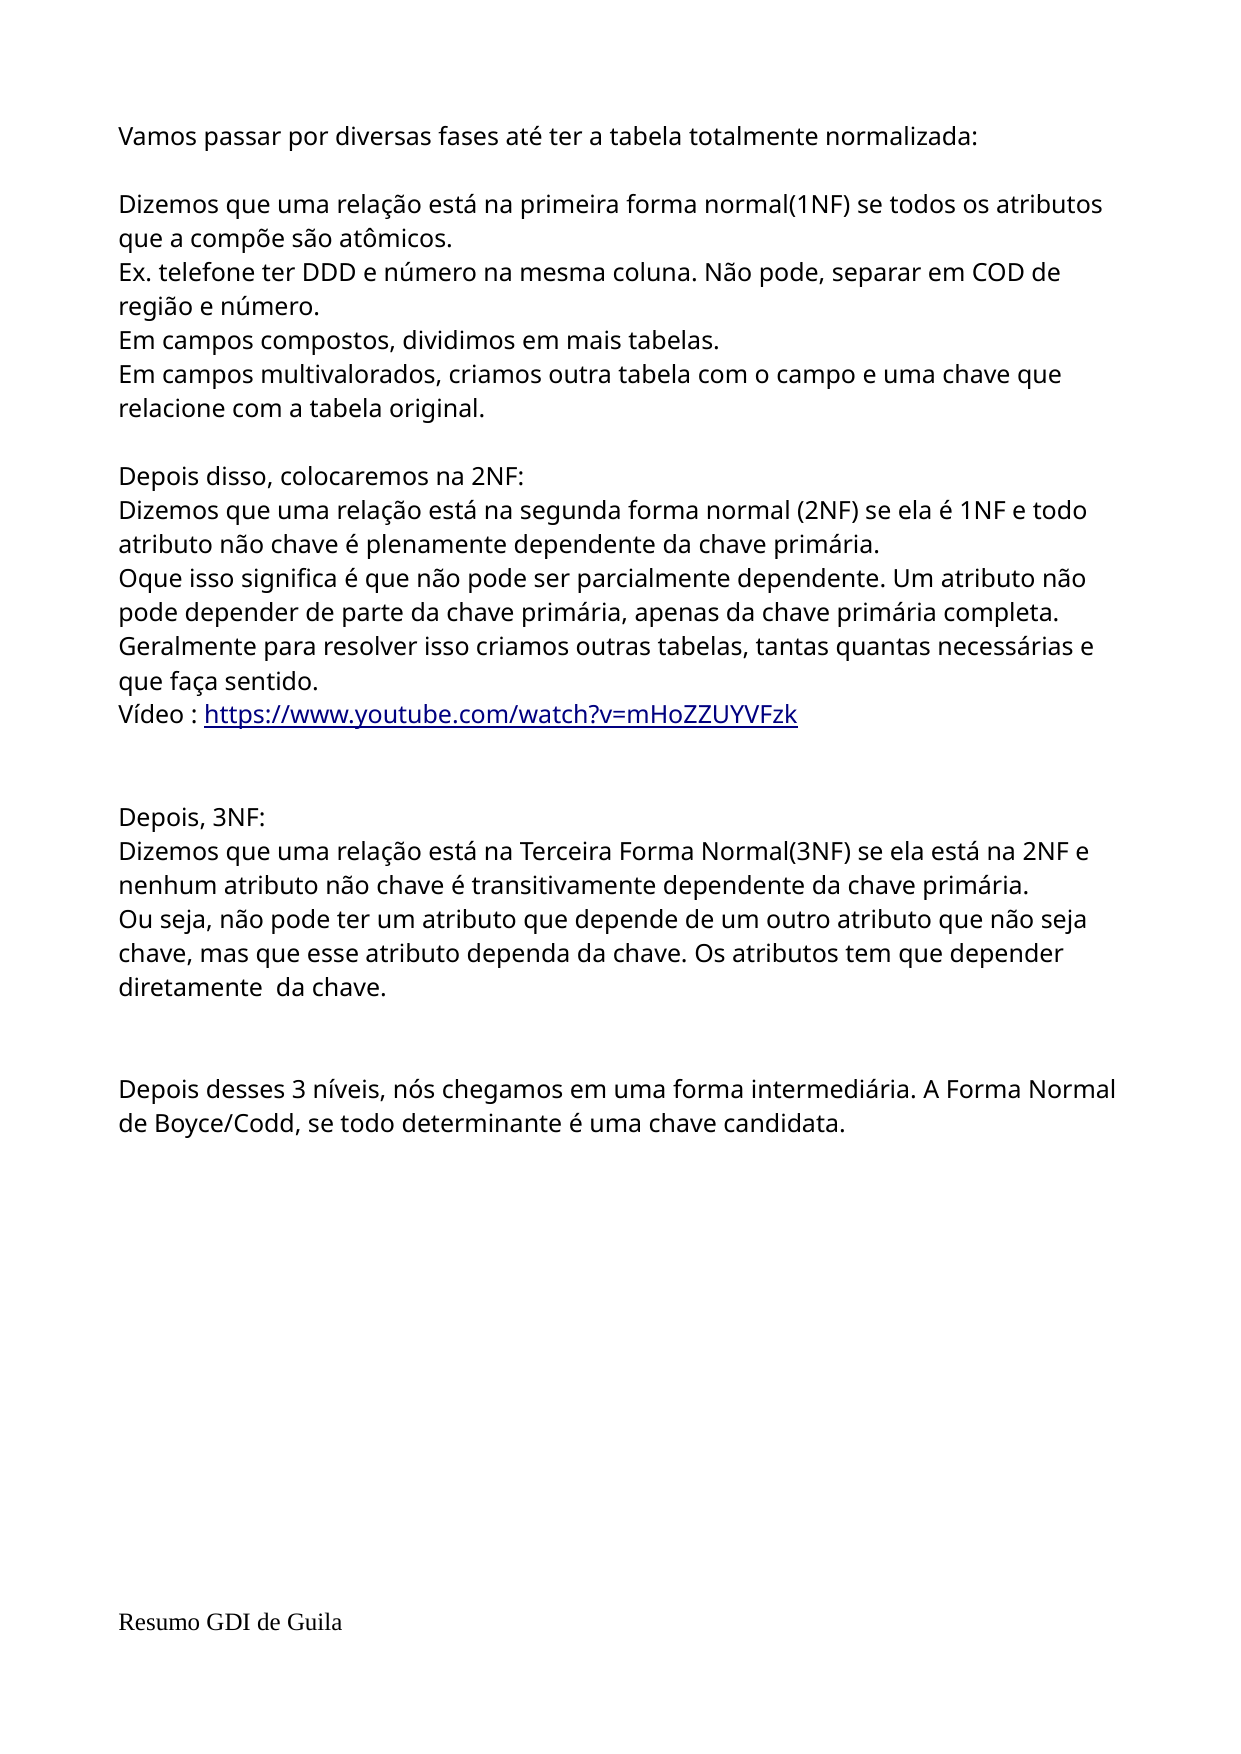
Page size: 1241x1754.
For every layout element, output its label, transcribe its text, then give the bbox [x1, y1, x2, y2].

text Vamos passar por diversas fases até ter a tabela totalmente normalizada: [118, 118, 1122, 152]
text Em campos compostos, dividimos em mais tabelas. [118, 322, 1122, 357]
text Oque isso significa é que não pode ser parcialmente dependente. Um atributo não pode depender de parte da chave primária, apenas da chave primária completa. [118, 561, 1122, 629]
text Vídeo : https://www.youtube.com/watch?v=mHoZZUYVFzk [118, 697, 1122, 731]
text Depois, 3NF: [118, 799, 1122, 833]
text Dizemos que uma relação está na Terceira Forma Normal(3NF) se ela está na 2NF e nenhum atributo não chave é transitivamente dependente da chave primária. [118, 833, 1122, 902]
text Ou seja, não pode ter um atributo que depende de um outro atributo que não seja chave, mas que esse atributo dependa da chave. Os atributos tem que depender diretamente da chave. [118, 902, 1122, 1004]
text Dizemos que uma relação está na primeira forma normal(1NF) se todos os atributos que a compõe são atômicos. [118, 186, 1122, 254]
text Em campos multivalorados, criamos outra tabela com o campo e uma chave que relacione com a tabela original. [118, 357, 1122, 425]
text Depois disso, colocaremos na 2NF: [118, 459, 1122, 493]
text Dizemos que uma relação está na segunda forma normal (2NF) se ela é 1NF e todo atributo não chave é plenamente dependente da chave primária. [118, 493, 1122, 561]
text Geralmente para resolver isso criamos outras tabelas, tantas quantas necessárias e que faça sentido. [118, 629, 1122, 697]
text Ex. telefone ter DDD e número na mesma coluna. Não pode, separar em COD de região e número. [118, 254, 1122, 322]
text Depois desses 3 níveis, nós chegamos em uma forma intermediária. A Forma Normal de Boyce/Codd, se todo determinante é uma chave candidata. [118, 1072, 1122, 1140]
